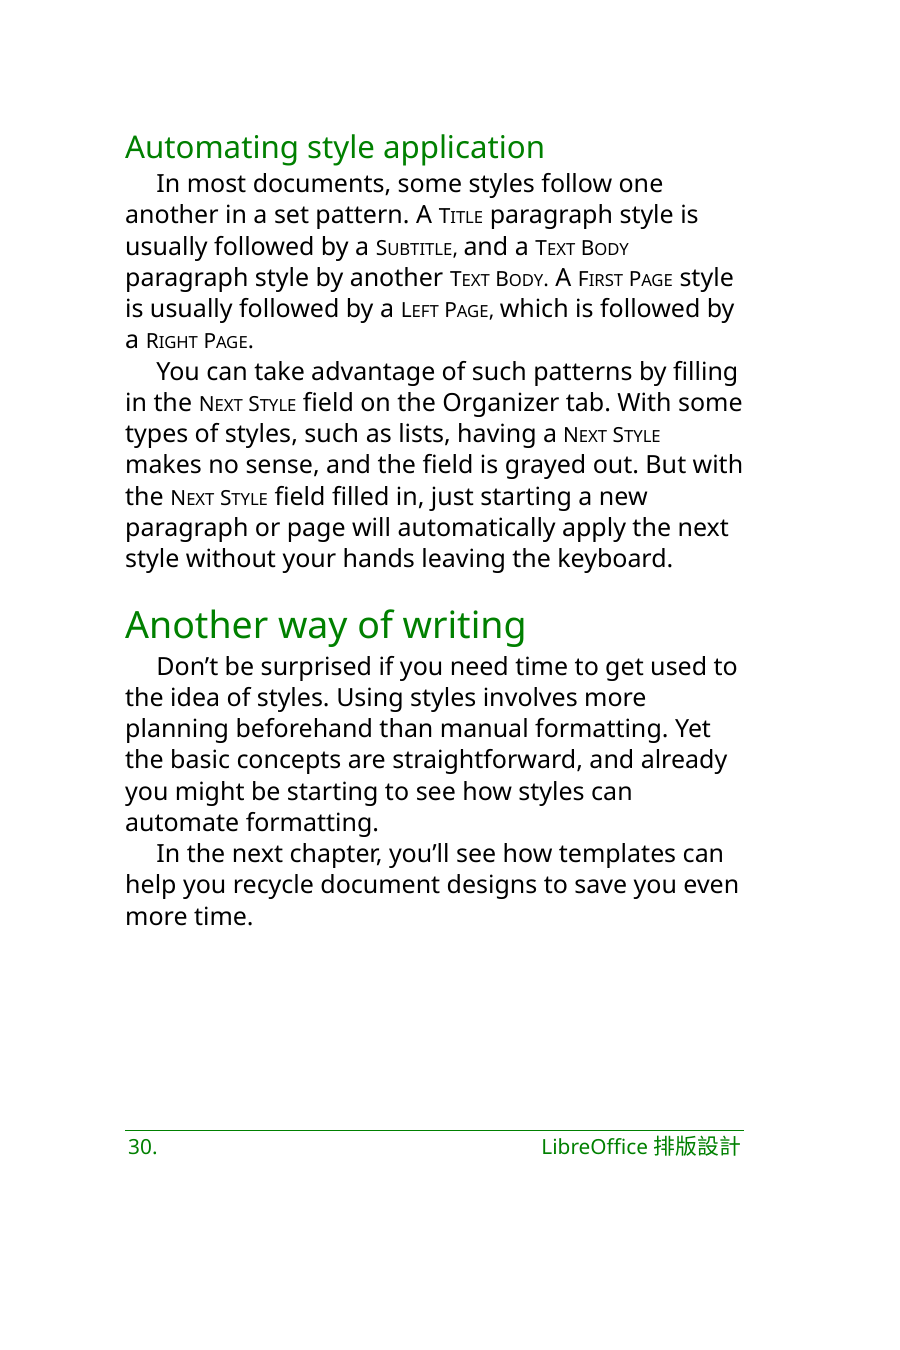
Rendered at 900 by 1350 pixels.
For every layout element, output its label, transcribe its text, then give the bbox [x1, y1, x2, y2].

subtitle Another way of writing [125, 599, 744, 650]
text You can take advantage of such patterns by filling in the Next Style field on the Organizer tab. With some types of styles, such as lists, having a Next Style makes no sense, and the field is grayed out. But with the Next Style field filled in, just starting a new paragraph or page will automatically apply the next style without your hands leaving the keyboard. [125, 355, 744, 574]
text In the next chapter, you’ll see how templates can help you recycle document designs to save you even more time. [125, 837, 744, 931]
text In most documents, some styles follow one another in a set pattern. A Title paragraph style is usually followed by a Subtitle, and a Text Body paragraph style by another Text Body. A First Page style is usually followed by a Left Page, which is followed by a Right Page. [125, 168, 744, 355]
text Don’t be surprised if you need time to get used to the idea of styles. Using styles involves more planning beforehand than manual formatting. Yet the basic concepts are straightforward, and already you might be starting to see how styles can automate formatting. [125, 650, 744, 837]
subtitle Automating style application [125, 125, 744, 168]
